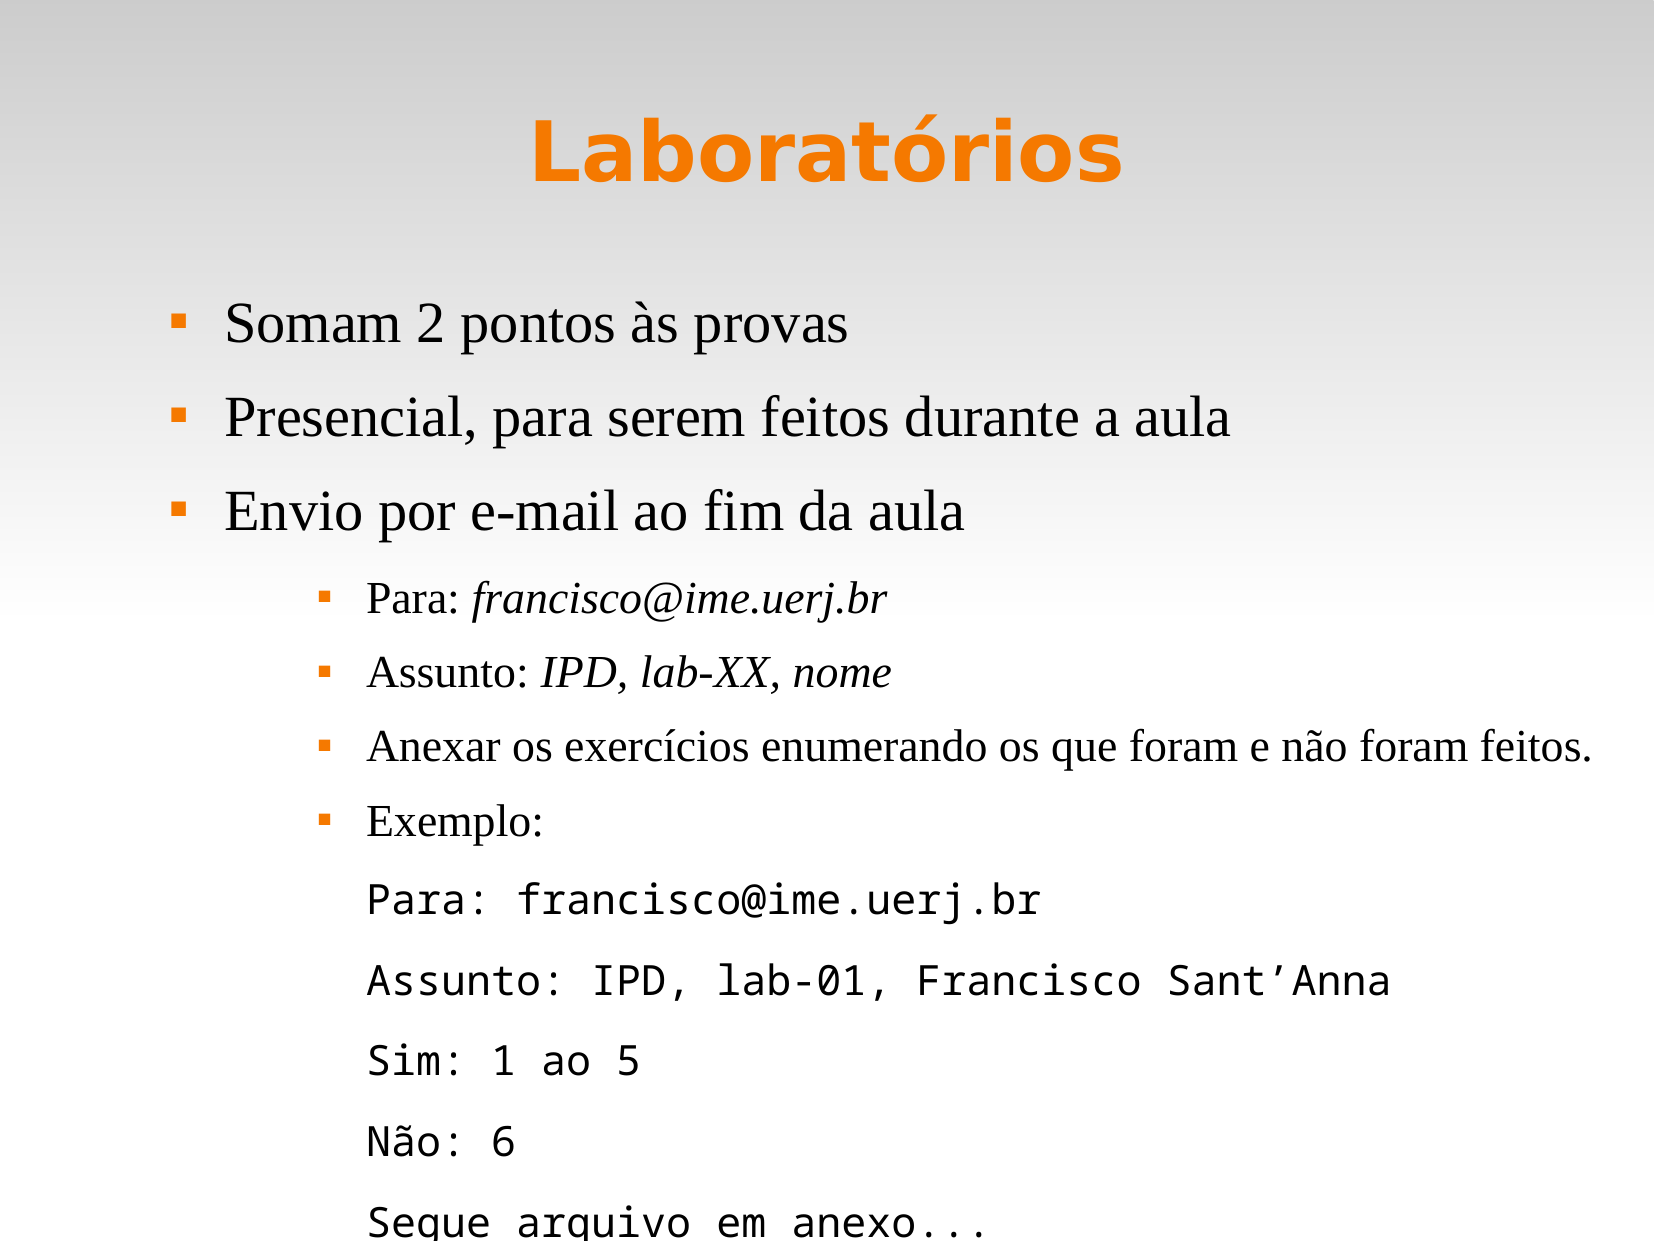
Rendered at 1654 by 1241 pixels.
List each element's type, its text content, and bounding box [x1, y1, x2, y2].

title Laboratórios [82, 49, 1571, 257]
list Somam 2 pontos às provas Presencial, para serem feitos durante a aula Envio por e-mail ao fim da aula Para: francisco@ime.uerj.br Assunto: IPD, lab-XX, nome Anexar os exercícios enumerando os que foram e não foram feitos. Exemplo: Para: francisco@ime.uerj.br Assunto: IPD, lab-01, Francisco Sant’Anna Sim: 1 ao 5 Não: 6 Segue arquivo em anexo... [82, 290, 1608, 1241]
